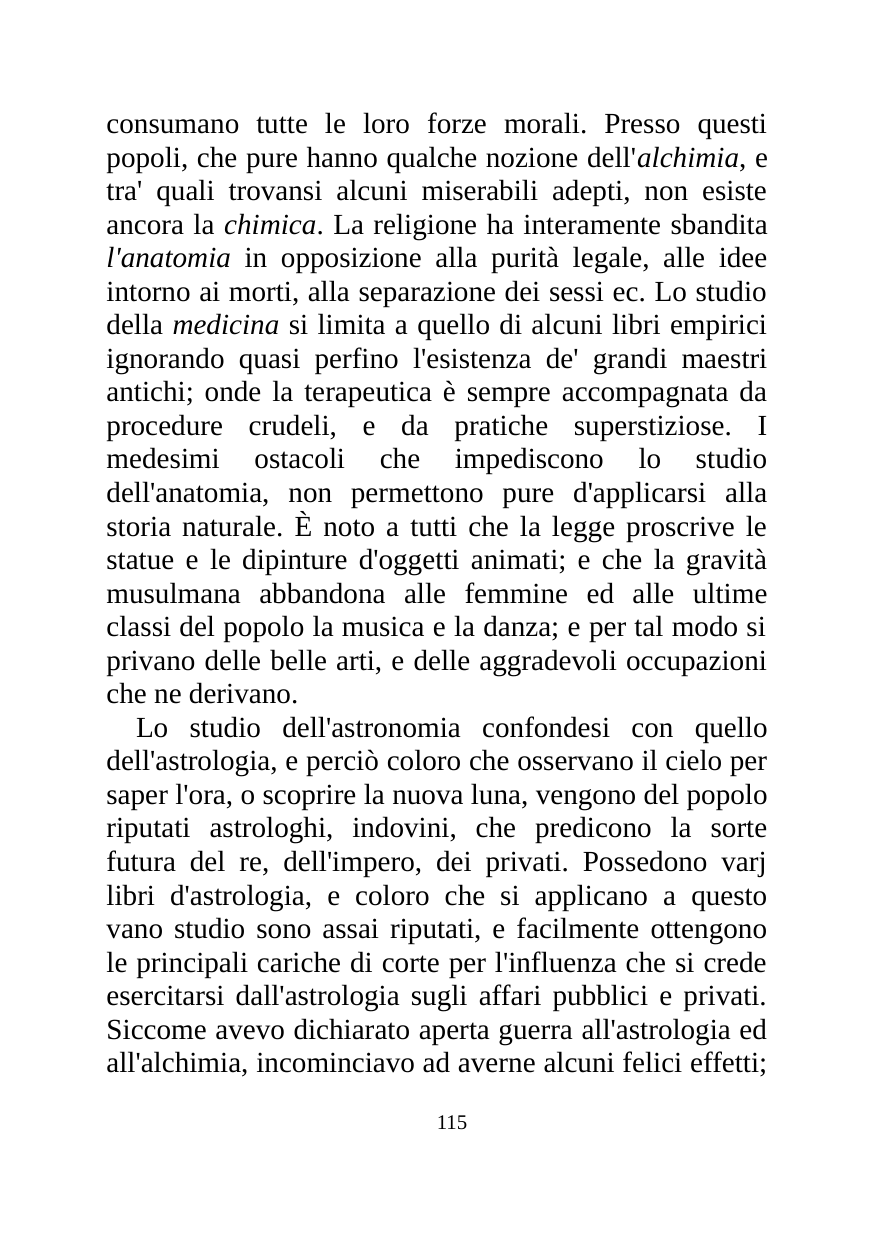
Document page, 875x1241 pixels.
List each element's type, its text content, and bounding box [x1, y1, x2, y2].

text Lo studio dell'astronomia confondesi con quello dell'astrologia, e perciò coloro che osservano il cielo per saper l'ora, o scoprire la nuova luna, vengono del popolo riputati astrologhi, indovini, che predicono la sorte futura del re, dell'impero, dei privati. Possedono varj libri d'astrologia, e coloro che si applicano a questo vano studio sono assai riputati, e facilmente ottengono le principali cariche di corte per l'influenza che si crede esercitarsi dall'astrologia sugli affari pubblici e privati. Siccome avevo dichiarato aperta guerra all'astrologia ed all'alchimia, incominciavo ad averne alcuni felici effetti; [106, 710, 768, 1079]
text consumano tutte le loro forze morali. Presso questi popoli, che pure hanno qualche nozione dell'alchimia, e tra' quali trovansi alcuni miserabili adepti, non esiste ancora la chimica. La religione ha interamente sbandita l'anatomia in opposizione alla purità legale, alle idee intorno ai morti, alla separazione dei sessi ec. Lo studio della medicina si limita a quello di alcuni libri empirici ignorando quasi perfino l'esistenza de' grandi maestri antichi; onde la terapeutica è sempre accompagnata da procedure crudeli, e da pratiche superstiziose. I medesimi ostacoli che impediscono lo studio dell'anatomia, non permettono pure d'applicarsi alla storia naturale. È noto a tutti che la legge proscrive le statue e le dipinture d'oggetti animati; e che la gravità musulmana abbandona alle femmine ed alle ultime classi del popolo la musica e la danza; e per tal modo si privano delle belle arti, e delle aggradevoli occupazioni che ne derivano. [106, 106, 768, 710]
